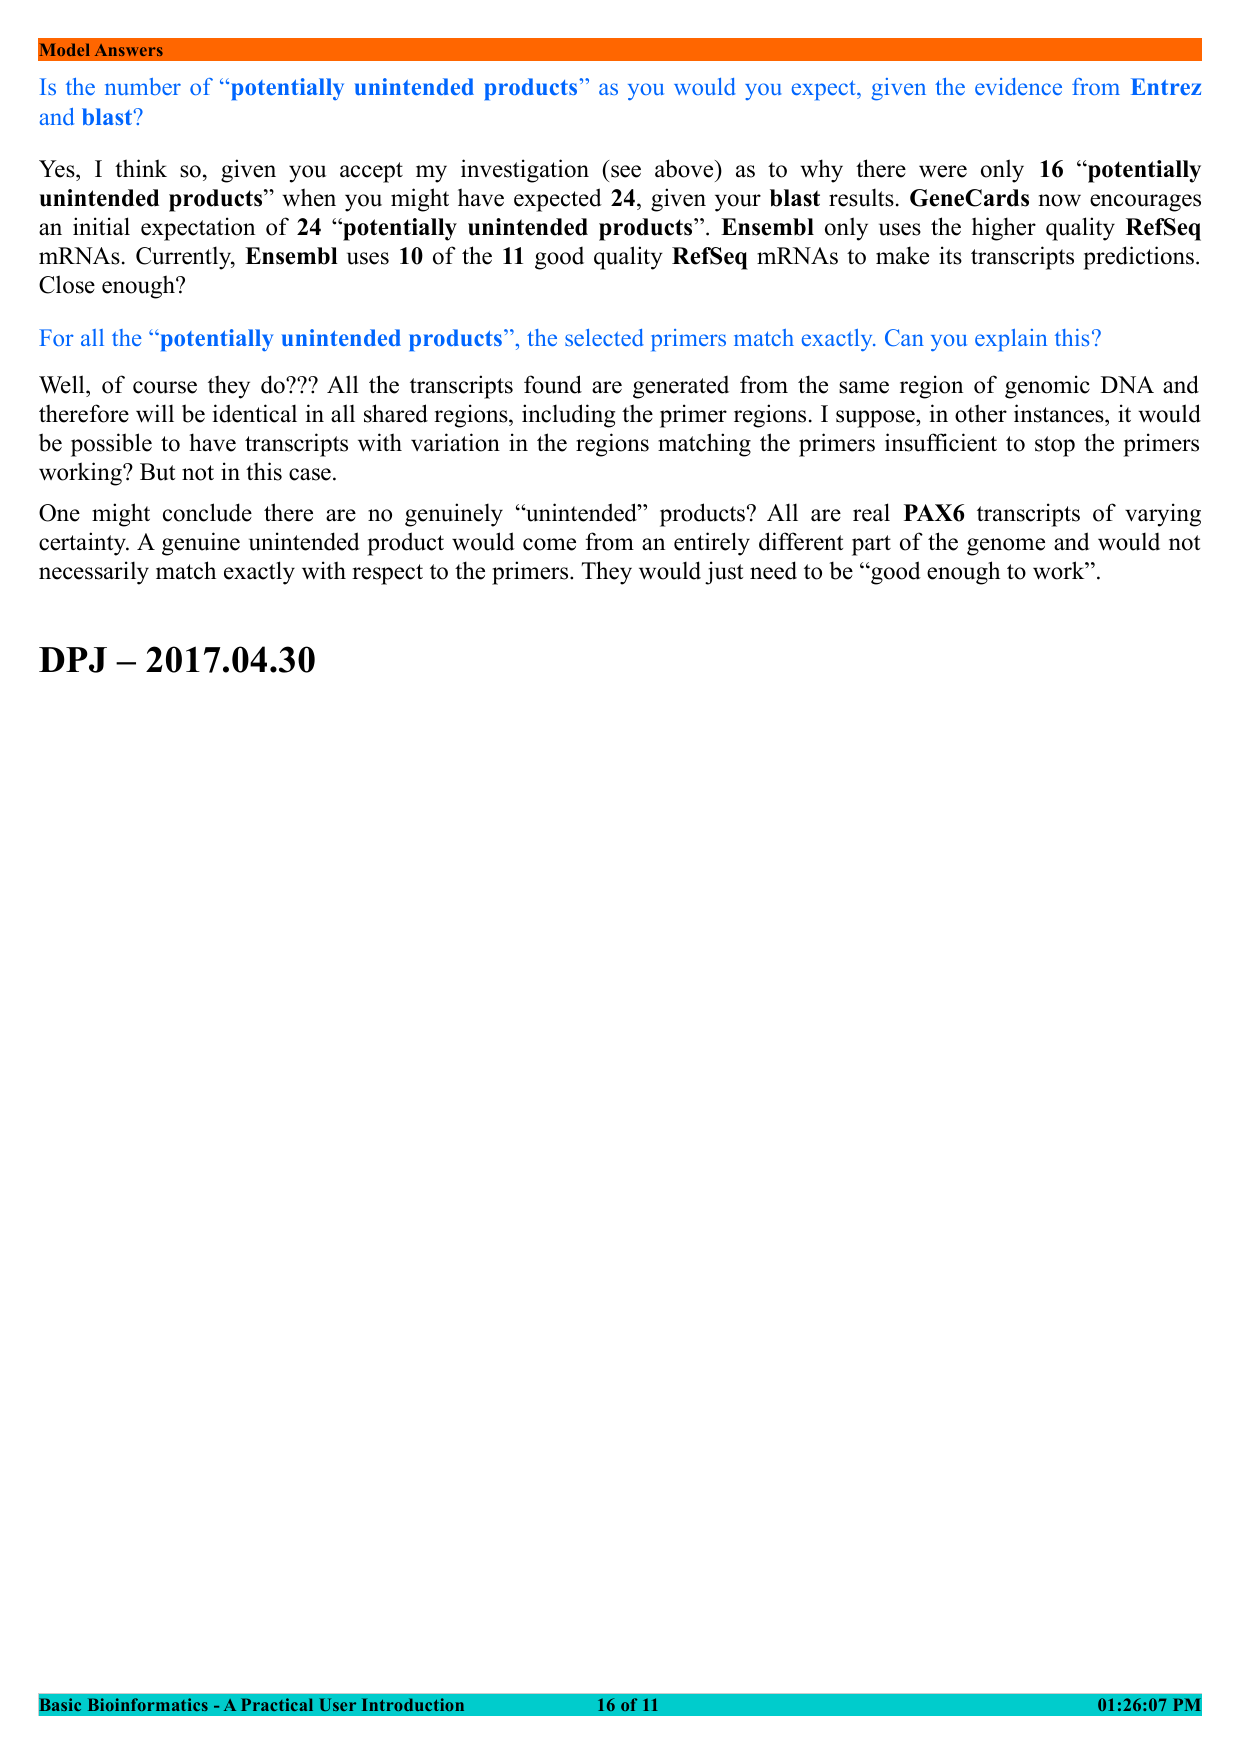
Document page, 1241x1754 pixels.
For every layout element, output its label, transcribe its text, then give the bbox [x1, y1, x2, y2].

text For all the “potentially unintended products”, the selected primers match exactly. Can you explain this? [38, 323, 1202, 352]
text Is the number of “potentially unintended products” as you would you expect, given the evidence from Entrez and blast? [38, 72, 1202, 130]
text DPJ – 2017.04.30 [38, 637, 1202, 680]
text One might conclude there are no genuinely “unintended” products? All are real PAX6 transcripts of varying certainty. A genuine unintended product would come from an entirely different part of the genome and would not necessarily match exactly with respect to the primers. They would just need to be “good enough to work”. [38, 498, 1202, 585]
text Well, of course they do??? All the transcripts found are generated from the same region of genomic DNA and therefore will be identical in all shared regions, including the primer regions. I suppose, in other instances, it would be possible to have transcripts with variation in the regions matching the primers insufficient to stop the primers working? But not in this case. [38, 369, 1202, 486]
text Yes, I think so, given you accept my investigation (see above) as to why there were only 16 “potentially unintended products” when you might have expected 24, given your blast results. GeneCards now encourages an initial expectation of 24 “potentially unintended products”. Ensembl only uses the higher quality RefSeq mRNAs. Currently, Ensembl uses 10 of the 11 good quality RefSeq mRNAs to make its transcripts predictions. Close enough? [38, 154, 1202, 299]
